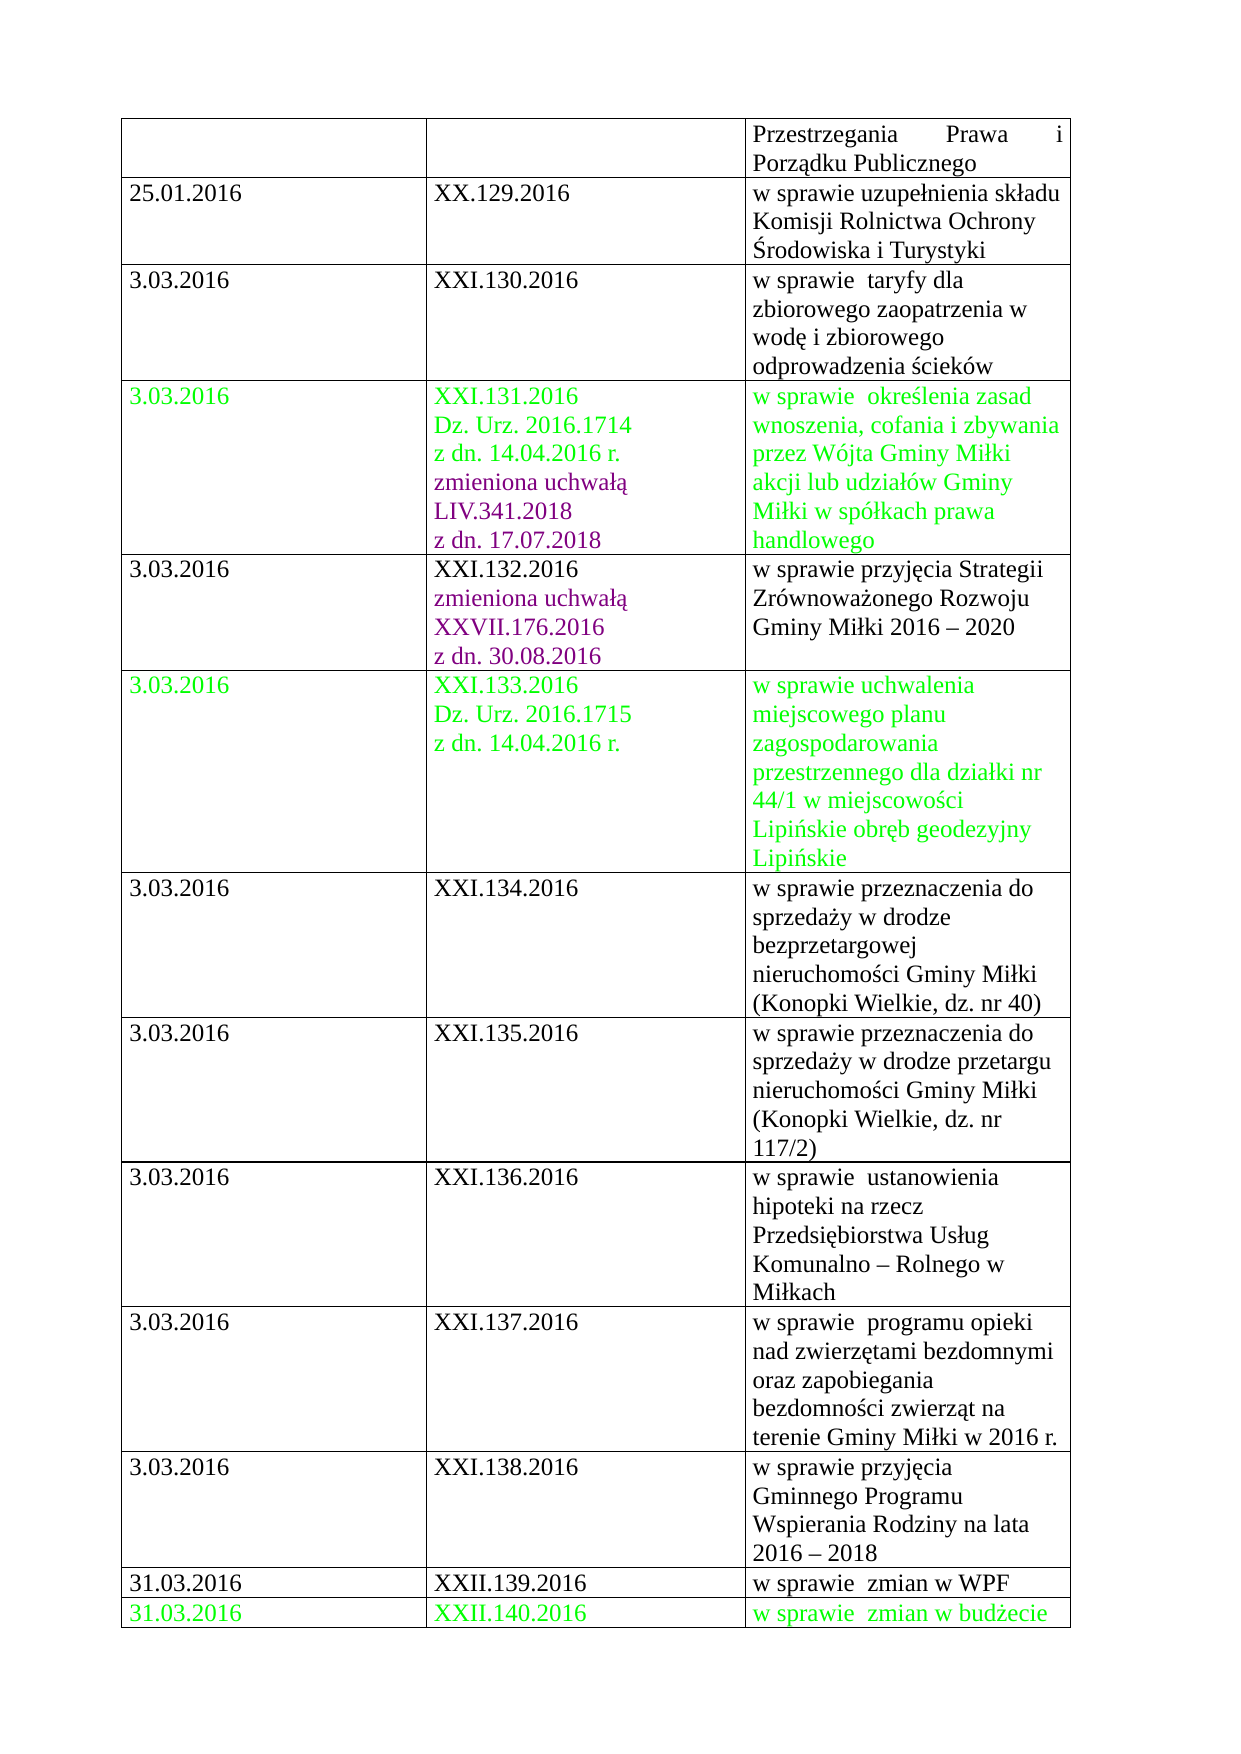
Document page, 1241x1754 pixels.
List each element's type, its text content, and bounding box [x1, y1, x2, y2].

table_cell 3.03.2016 [122, 555, 426, 669]
table_cell XXI.136.2016 [427, 1163, 745, 1306]
table_cell XXII.139.2016 [427, 1568, 745, 1597]
table_cell w sprawie zmian w budżecie [746, 1598, 1070, 1627]
table_cell 3.03.2016 [122, 1452, 426, 1567]
table_cell 3.03.2016 [122, 381, 426, 553]
table_cell XX.129.2016 [427, 178, 745, 264]
table_cell 3.03.2016 [122, 265, 426, 380]
table_cell XXI.133.2016 Dz. Urz. 2016.1715 z dn. 14.04.2016 r. [427, 671, 745, 872]
table_cell [122, 119, 426, 177]
table_cell 31.03.2016 [122, 1568, 426, 1597]
table_cell 25.01.2016 [122, 178, 426, 264]
table_cell 3.03.2016 [122, 1163, 426, 1306]
table_cell [427, 119, 745, 177]
table_cell w sprawie przeznaczenia do sprzedaży w drodze bezprzetargowej nieruchomości Gminy Miłki (Konopki Wielkie, dz. nr 40) [746, 873, 1070, 1017]
table_cell w sprawie określenia zasad wnoszenia, cofania i zbywania przez Wójta Gminy Miłki akcji lub udziałów Gminy Miłki w spółkach prawa handlowego [746, 381, 1070, 553]
table_cell 3.03.2016 [122, 873, 426, 1017]
table_cell XXI.135.2016 [427, 1018, 745, 1161]
table_cell w sprawie programu opieki nad zwierzętami bezdomnymi oraz zapobiegania bezdomności zwierząt na terenie Gminy Miłki w 2016 r. [746, 1307, 1070, 1451]
table_cell XXI.138.2016 [427, 1452, 745, 1567]
table_cell 31.03.2016 [122, 1598, 426, 1627]
table_cell w sprawie uchwalenia miejscowego planu zagospodarowania przestrzennego dla działki nr 44/1 w miejscowości Lipińskie obręb geodezyjny Lipińskie [746, 671, 1070, 872]
table_cell w sprawie zmian w WPF [746, 1568, 1070, 1597]
table_cell Przestrzegania Prawa i Porządku Publicznego [746, 119, 1070, 177]
table_cell XXI.137.2016 [427, 1307, 745, 1451]
table_cell XXI.130.2016 [427, 265, 745, 380]
table_cell 3.03.2016 [122, 671, 426, 872]
table_cell XXI.131.2016 Dz. Urz. 2016.1714 z dn. 14.04.2016 r. zmieniona uchwałą LIV.341.2018 z dn. 17.07.2018 [427, 381, 745, 553]
table_cell 3.03.2016 [122, 1307, 426, 1451]
table_cell w sprawie przeznaczenia do sprzedaży w drodze przetargu nieruchomości Gminy Miłki (Konopki Wielkie, dz. nr 117/2) [746, 1018, 1070, 1161]
table_cell XXII.140.2016 [427, 1598, 745, 1627]
table_cell w sprawie ustanowienia hipoteki na rzecz Przedsiębiorstwa Usług Komunalno – Rolnego w Miłkach [746, 1163, 1070, 1306]
table_cell w sprawie przyjęcia Strategii Zrównoważonego Rozwoju Gminy Miłki 2016 – 2020 [746, 555, 1070, 669]
table_cell 3.03.2016 [122, 1018, 426, 1161]
table_cell XXI.132.2016 zmieniona uchwałą XXVII.176.2016 z dn. 30.08.2016 [427, 555, 745, 669]
table_cell XXI.134.2016 [427, 873, 745, 1017]
table_cell w sprawie taryfy dla zbiorowego zaopatrzenia w wodę i zbiorowego odprowadzenia ścieków [746, 265, 1070, 380]
table_cell w sprawie przyjęcia Gminnego Programu Wspierania Rodziny na lata 2016 – 2018 [746, 1452, 1070, 1567]
table_cell w sprawie uzupełnienia składu Komisji Rolnictwa Ochrony Środowiska i Turystyki [746, 178, 1070, 264]
